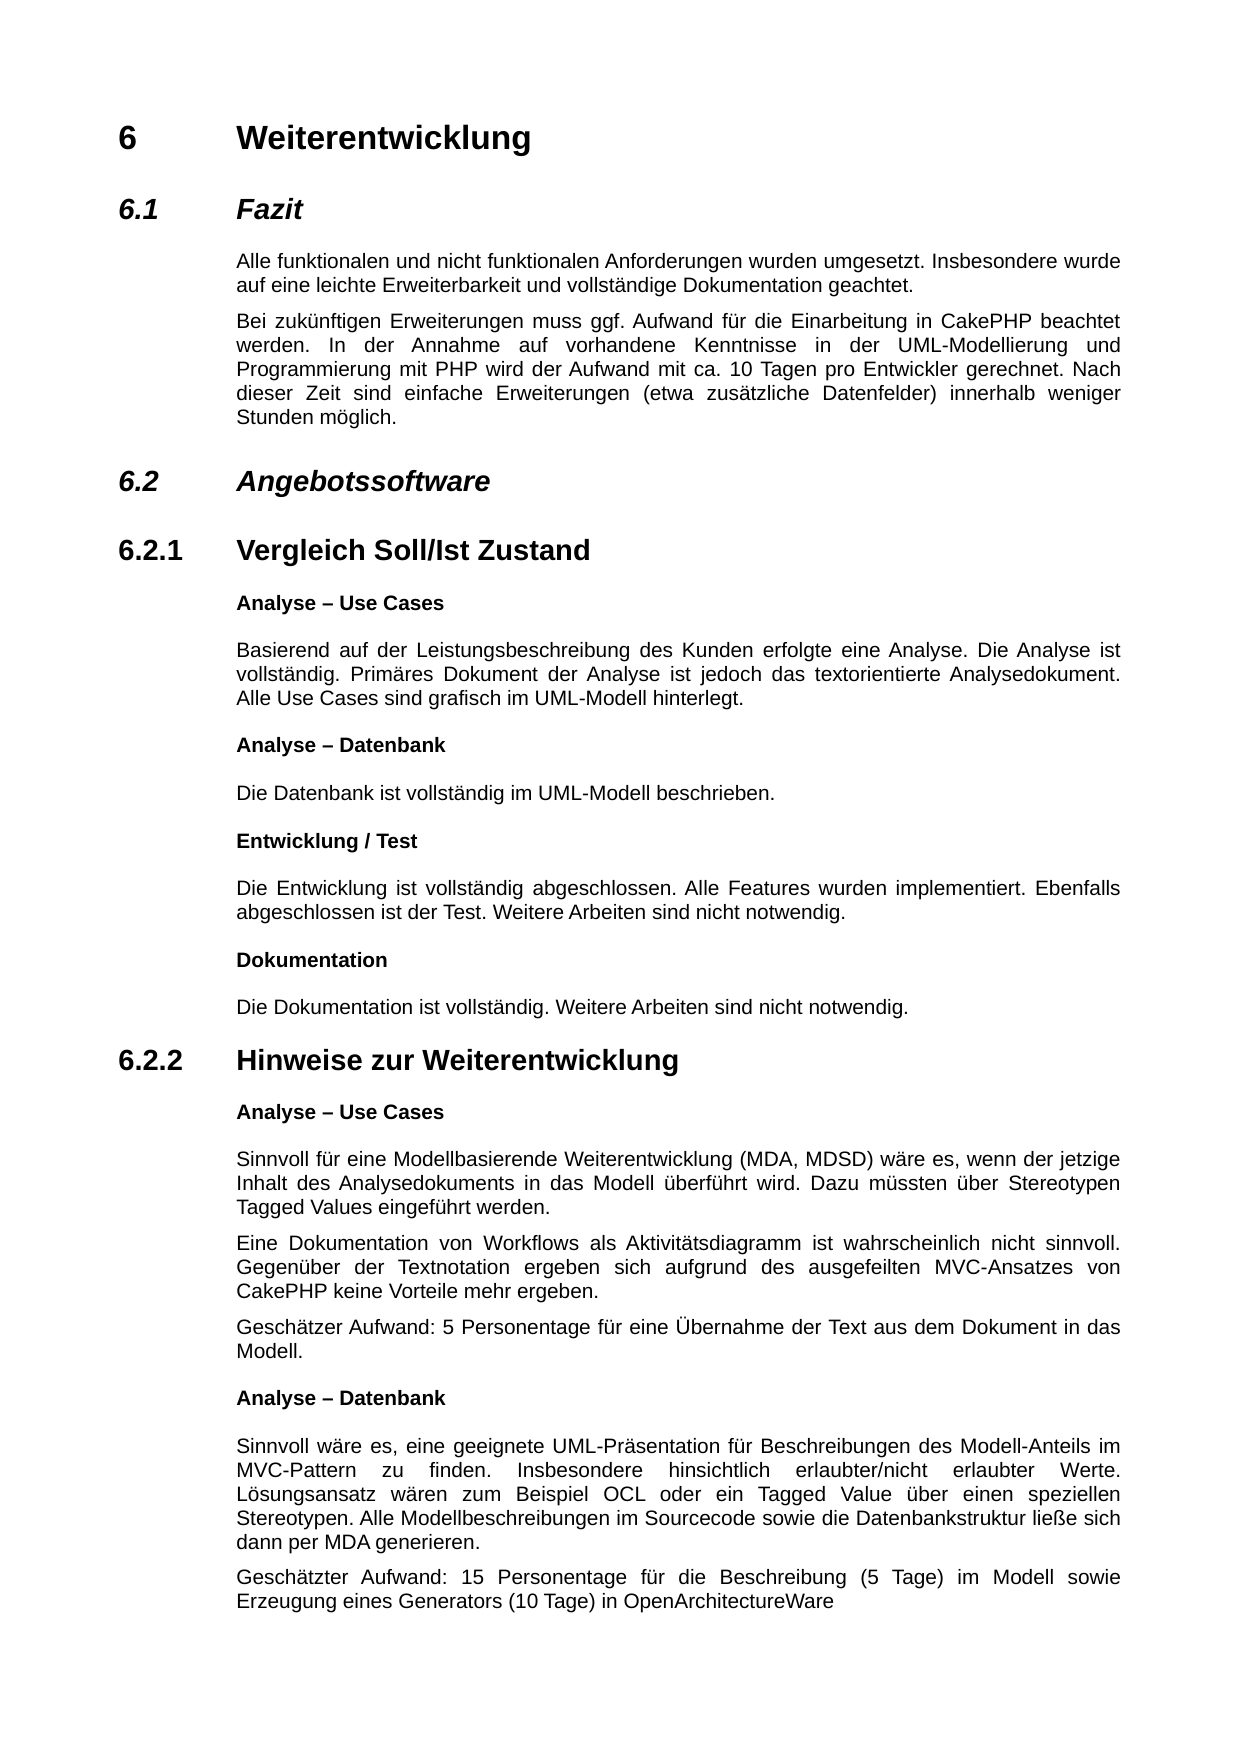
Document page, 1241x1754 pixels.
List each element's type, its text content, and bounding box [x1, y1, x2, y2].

text Die Dokumentation ist vollständig. Weitere Arbeiten sind nicht notwendig. [236, 995, 1122, 1019]
text Analyse – Datenbank [236, 1386, 1122, 1410]
text Die Entwicklung ist vollständig abgeschlossen. Alle Features wurden implementiert. Ebenfalls abgeschlossen ist der Test. Weitere Arbeiten sind nicht notwendig. [236, 876, 1122, 924]
text Sinnvoll wäre es, eine geeignete UML-Präsentation für Beschreibungen des Modell-Anteils im MVC-Pattern zu finden. Insbesondere hinsichtlich erlaubter/nicht erlaubter Werte. Lösungsansatz wären zum Beispiel OCL oder ein Tagged Value über einen speziellen Stereotypen. Alle Modellbeschreibungen im Sourcecode sowie die Datenbankstruktur ließe sich dann per MDA generieren. [236, 1434, 1122, 1553]
text Eine Dokumentation von Workflows als Aktivitätsdiagramm ist wahrscheinlich nicht sinnvoll. Gegenüber der Textnotation ergeben sich aufgrund des ausgefeilten MVC-Ansatzes von CakePHP keine Vorteile mehr ergeben. [236, 1231, 1122, 1303]
text Die Datenbank ist vollständig im UML-Modell beschrieben. [236, 781, 1122, 805]
subtitle Weiterentwicklung [118, 118, 1122, 157]
text Geschätzer Aufwand: 5 Personentage für eine Übernahme der Text aus dem Dokument in das Modell. [236, 1314, 1122, 1362]
subtitle Angebotssoftware [118, 464, 1122, 498]
text Analyse – Use Cases [236, 590, 1122, 614]
subtitle Vergleich Soll/Ist Zustand [118, 533, 1122, 567]
text Basierend auf der Leistungsbeschreibung des Kunden erfolgte eine Analyse. Die Analyse ist vollständig. Primäres Dokument der Analyse ist jedoch das textorientierte Analysedokument. Alle Use Cases sind grafisch im UML-Modell hinterlegt. [236, 638, 1122, 710]
text Analyse – Datenbank [236, 733, 1122, 757]
text Entwicklung / Test [236, 828, 1122, 852]
subtitle Fazit [118, 192, 1122, 226]
text Analyse – Use Cases [236, 1100, 1122, 1124]
text Sinnvoll für eine Modellbasierende Weiterentwicklung (MDA, MDSD) wäre es, wenn der jetzige Inhalt des Analysedokuments in das Modell überführt wird. Dazu müssten über Stereotypen Tagged Values eingeführt werden. [236, 1147, 1122, 1219]
text Bei zukünftigen Erweiterungen muss ggf. Aufwand für die Einarbeitung in CakePHP beachtet werden. In der Annahme auf vorhandene Kenntnisse in der UML-Modellierung und Programmierung mit PHP wird der Aufwand mit ca. 10 Tagen pro Entwickler gerechnet. Nach dieser Zeit sind einfache Erweiterungen (etwa zusätzliche Datenfelder) innerhalb weniger Stunden möglich. [236, 309, 1122, 429]
text Geschätzter Aufwand: 15 Personentage für die Beschreibung (5 Tage) im Modell sowie Erzeugung eines Generators (10 Tage) in OpenArchitectureWare [236, 1565, 1122, 1613]
subtitle Hinweise zur Weiterentwicklung [118, 1043, 1122, 1076]
text Alle funktionalen und nicht funktionalen Anforderungen wurden umgesetzt. Insbesondere wurde auf eine leichte Erweiterbarkeit und vollständige Dokumentation geachtet. [236, 249, 1122, 297]
text Dokumentation [236, 947, 1122, 971]
